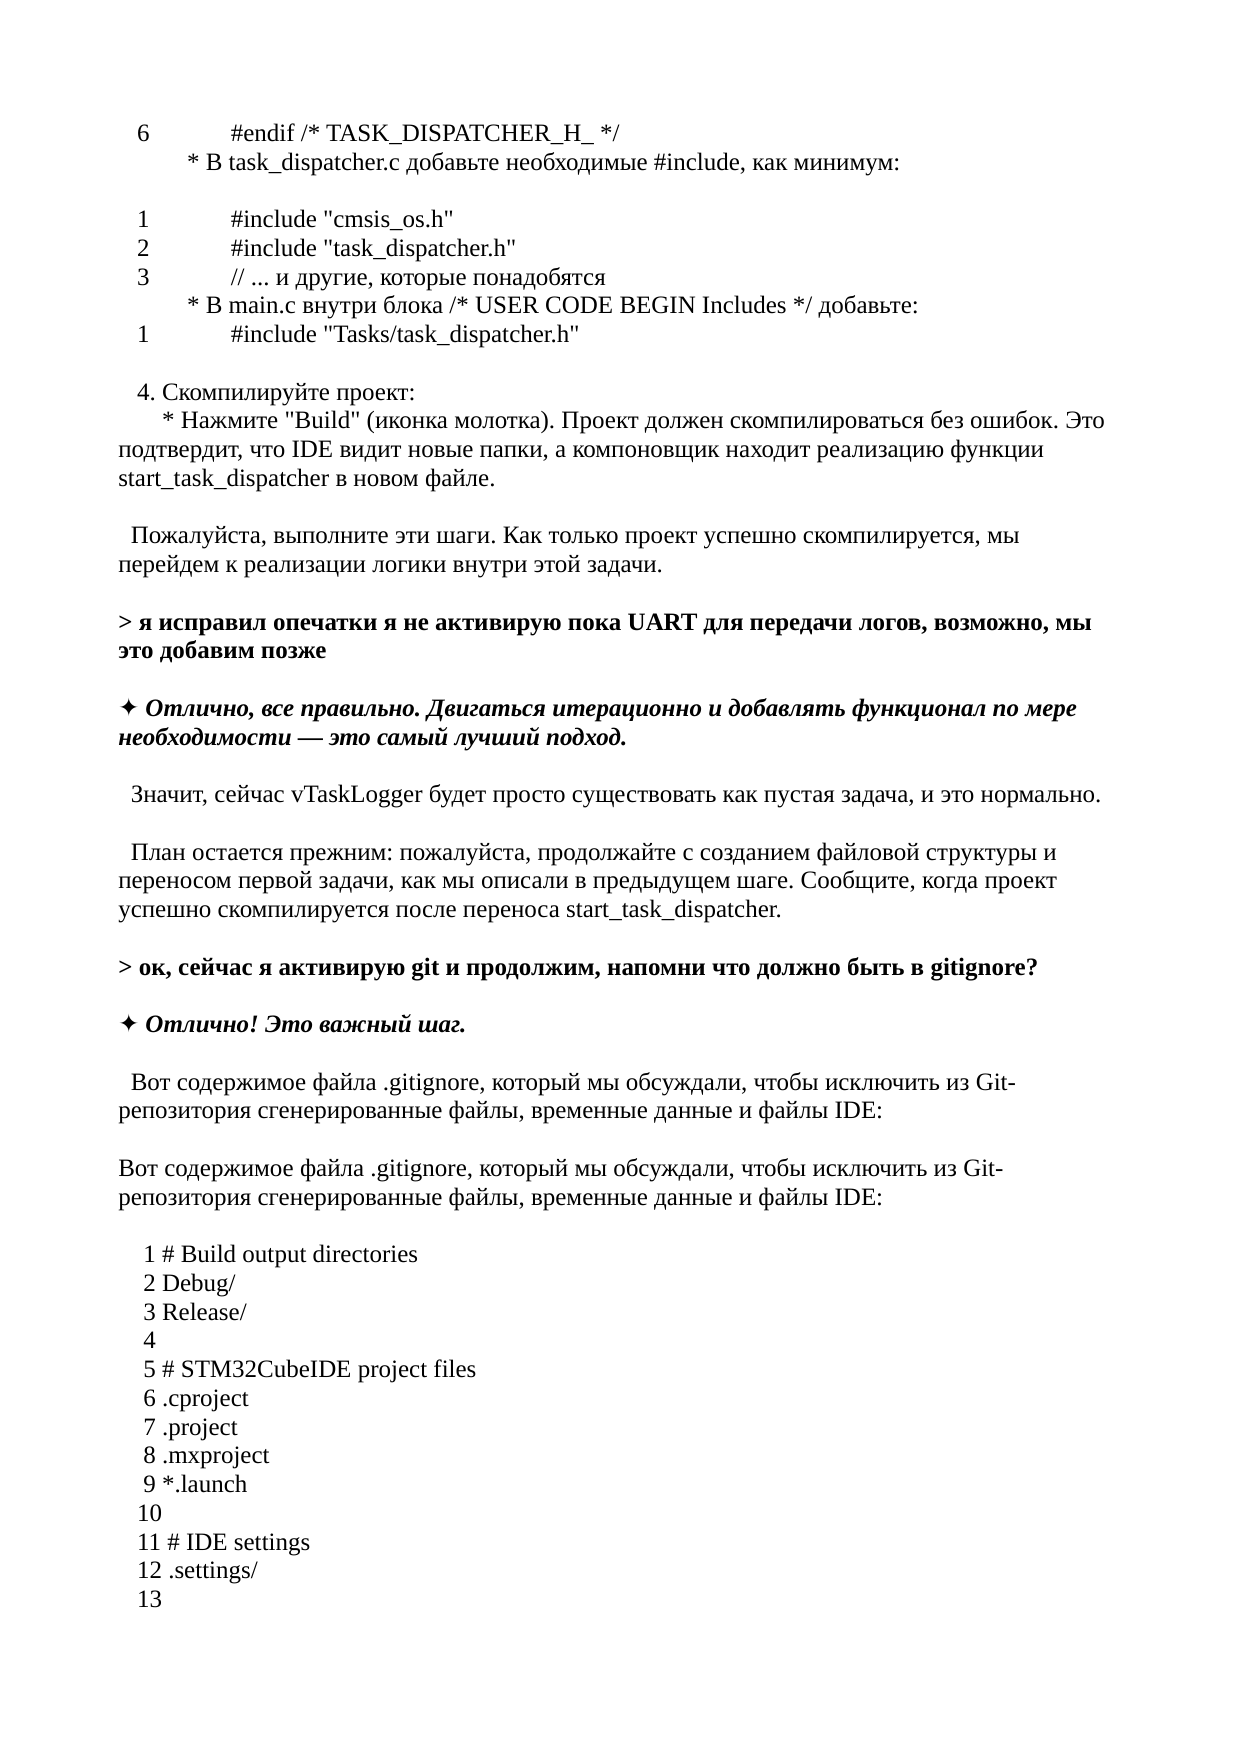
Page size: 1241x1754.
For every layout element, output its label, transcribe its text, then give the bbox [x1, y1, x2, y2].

text 2 #include "task_dispatcher.h" [118, 233, 1122, 262]
text 6 #endif /* TASK_DISPATCHER_H_ */ [118, 118, 1122, 147]
text 3 Release/ [118, 1297, 1122, 1326]
text Значит, сейчас vTaskLogger будет просто существовать как пустая задача, и это нормально. [118, 779, 1122, 808]
text * В task_dispatcher.c добавьте необходимые #include, как минимум: [118, 147, 1122, 176]
text 10 [118, 1498, 1122, 1527]
text 5 # STM32CubeIDE project files [118, 1354, 1122, 1383]
text 13 [118, 1584, 1122, 1613]
text > я исправил опечатки я не активирую пока UART для передачи логов, возможно, мы это добавим позже [118, 607, 1122, 664]
text > ок, сейчас я активирую git и продолжим, напомни что должно быть в gitignore? [118, 952, 1122, 981]
text План остается прежним: пожалуйста, продолжайте с созданием файловой структуры и переносом первой задачи, как мы описали в предыдущем шаге. Сообщите, когда проект успешно скомпилируется после переноса start_task_dispatcher. [118, 837, 1122, 923]
text 4. Скомпилируйте проект: [118, 377, 1122, 406]
text 1 #include "Tasks/task_dispatcher.h" [118, 319, 1122, 348]
text * В main.c внутри блока /* USER CODE BEGIN Includes */ добавьте: [118, 291, 1122, 319]
text 7 .project [118, 1412, 1122, 1441]
text 9 *.launch [118, 1469, 1122, 1498]
text 12 .settings/ [118, 1556, 1122, 1584]
text 1 # Build output directories [118, 1239, 1122, 1268]
text 8 .mxproject [118, 1441, 1122, 1469]
text ✦ Отлично! Это важный шаг. [118, 1009, 1122, 1038]
text Вот содержимое файла .gitignore, который мы обсуждали, чтобы исключить из Git-репозитория сгенерированные файлы, временные данные и файлы IDE: [118, 1153, 1122, 1211]
text 4 [118, 1326, 1122, 1354]
text * Нажмите "Build" (иконка молотка). Проект должен скомпилироваться без ошибок. Это подтвердит, что IDE видит новые папки, а компоновщик находит реализацию функции start_task_dispatcher в новом файле. [118, 406, 1122, 492]
text 11 # IDE settings [118, 1527, 1122, 1556]
text Вот содержимое файла .gitignore, который мы обсуждали, чтобы исключить из Git-репозитория сгенерированные файлы, временные данные и файлы IDE: [118, 1067, 1122, 1124]
text 3 // ... и другие, которые понадобятся [118, 262, 1122, 291]
text Пожалуйста, выполните эти шаги. Как только проект успешно скомпилируется, мы перейдем к реализации логики внутри этой задачи. [118, 521, 1122, 578]
text 2 Debug/ [118, 1268, 1122, 1297]
text 6 .cproject [118, 1383, 1122, 1412]
text ✦ Отлично, все правильно. Двигаться итерационно и добавлять функционал по мере необходимости — это самый лучший подход. [118, 693, 1122, 751]
text 1 #include "cmsis_os.h" [118, 204, 1122, 233]
